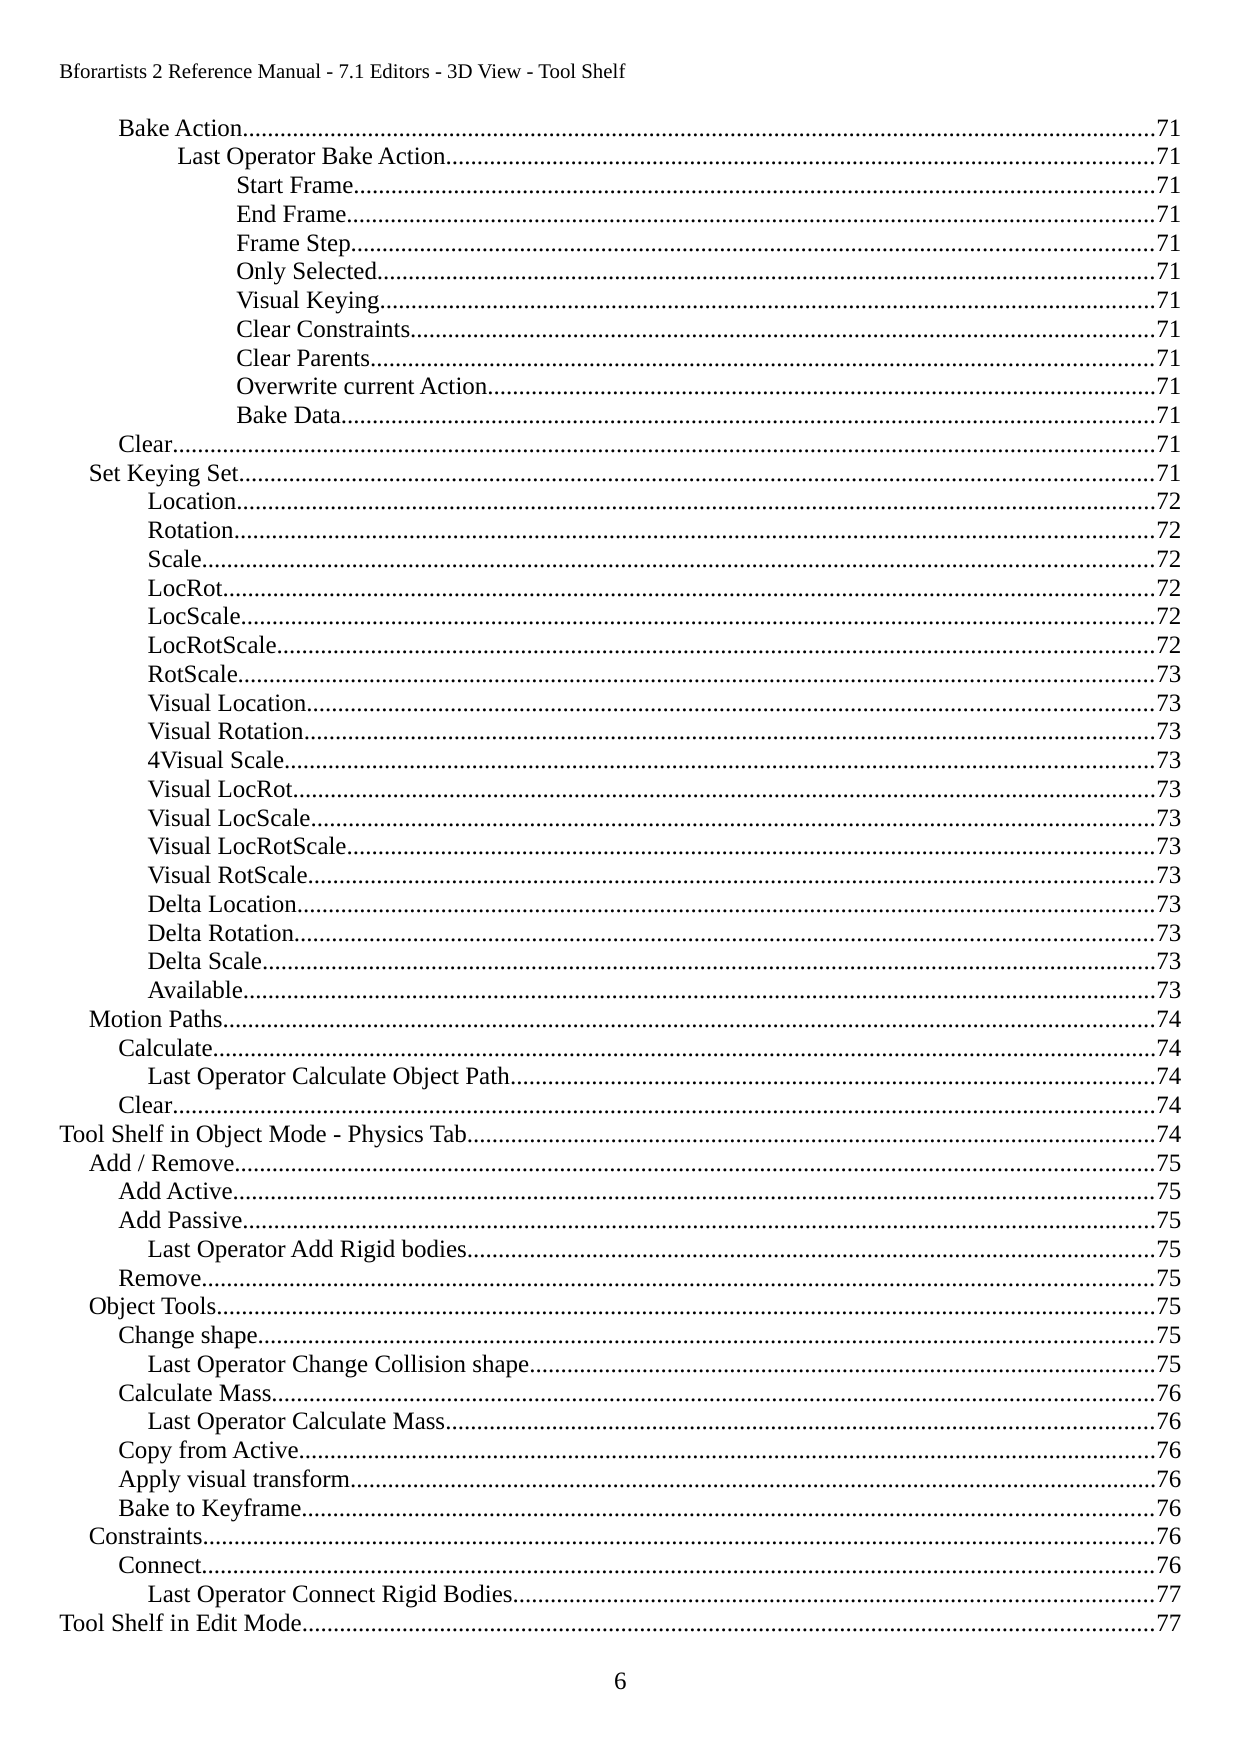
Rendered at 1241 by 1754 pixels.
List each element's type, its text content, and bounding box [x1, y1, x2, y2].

text Calculate Mass 76 [118, 1378, 1181, 1406]
text Visual Rotation 73 [147, 716, 1181, 745]
text Bake Data 71 [236, 400, 1181, 429]
text Delta Location 73 [147, 889, 1181, 918]
text Scale 72 [147, 544, 1181, 573]
text 4Visual Scale 73 [147, 745, 1181, 774]
text LocRotScale 72 [147, 630, 1181, 659]
text Location 72 [147, 486, 1181, 515]
text Last Operator Connect Rigid Bodies 77 [147, 1579, 1181, 1608]
text Available 73 [147, 975, 1181, 1004]
text Last Operator Add Rigid bodies 75 [147, 1234, 1181, 1263]
text Last Operator Bake Action 71 [177, 141, 1181, 170]
text Visual Keying 71 [236, 285, 1181, 314]
text Add / Remove 75 [88, 1148, 1181, 1176]
text LocScale 72 [147, 601, 1181, 630]
text Overwrite current Action 71 [236, 371, 1181, 400]
text Visual Location 73 [147, 688, 1181, 716]
text Clear 74 [118, 1090, 1181, 1119]
text Object Tools 75 [88, 1291, 1181, 1320]
text Start Frame 71 [236, 170, 1181, 199]
text Motion Paths 74 [88, 1004, 1181, 1033]
text Change shape 75 [118, 1320, 1181, 1349]
text Delta Scale 73 [147, 946, 1181, 975]
text End Frame 71 [236, 199, 1181, 228]
text Clear 71 [118, 429, 1181, 458]
text Tool Shelf in Object Mode - Physics Tab 74 [59, 1119, 1181, 1148]
text Clear Parents 71 [236, 343, 1181, 371]
text Rotation 72 [147, 515, 1181, 544]
text Bake to Keyframe 76 [118, 1493, 1181, 1521]
text Visual LocScale 73 [147, 803, 1181, 831]
text Last Operator Calculate Mass 76 [147, 1406, 1181, 1435]
text Copy from Active 76 [118, 1435, 1181, 1464]
text Remove 75 [118, 1263, 1181, 1291]
text Last Operator Change Collision shape 75 [147, 1349, 1181, 1378]
text Visual RotScale 73 [147, 860, 1181, 889]
text Tool Shelf in Edit Mode 77 [59, 1608, 1181, 1636]
text Set Keying Set 71 [88, 458, 1181, 486]
text LocRot 72 [147, 573, 1181, 601]
text Connect 76 [118, 1550, 1181, 1579]
text Calculate 74 [118, 1033, 1181, 1061]
text Add Passive 75 [118, 1205, 1181, 1234]
text RotScale 73 [147, 659, 1181, 688]
text Apply visual transform 76 [118, 1464, 1181, 1493]
text Clear Constraints 71 [236, 314, 1181, 343]
text Visual LocRot 73 [147, 774, 1181, 803]
text Bake Action 71 [118, 113, 1181, 141]
text Last Operator Calculate Object Path 74 [147, 1061, 1181, 1090]
text Only Selected 71 [236, 256, 1181, 285]
text Constraints 76 [88, 1521, 1181, 1550]
text Visual LocRotScale 73 [147, 831, 1181, 860]
text Add Active 75 [118, 1176, 1181, 1205]
text Frame Step 71 [236, 228, 1181, 256]
text Delta Rotation 73 [147, 918, 1181, 946]
